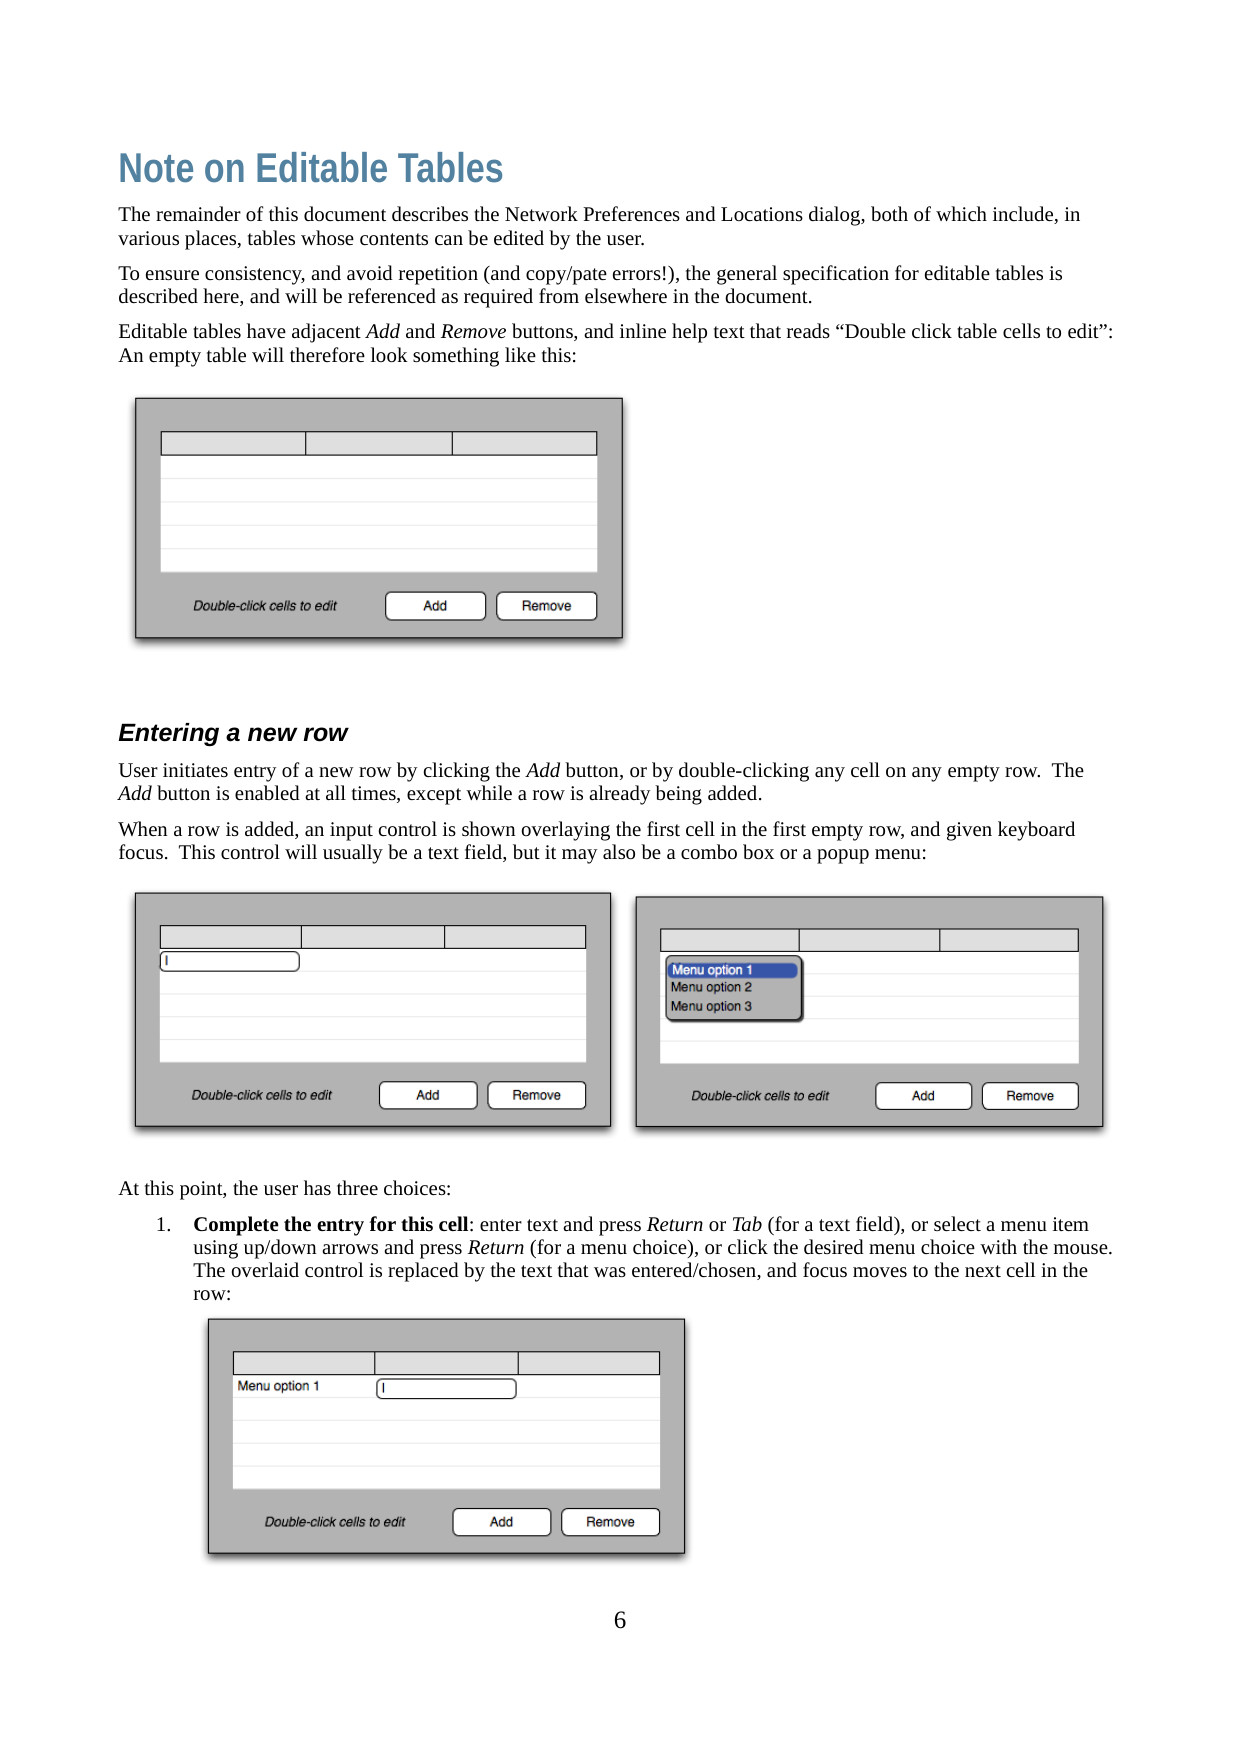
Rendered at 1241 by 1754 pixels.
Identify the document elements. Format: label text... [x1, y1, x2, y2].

text Editable tables have adjacent Add and Remove buttons, and inline help text that reads “Double click table cells to edit”: An empty table will therefore look something like this: [118, 320, 1122, 366]
picture [196, 1311, 696, 1569]
picture [624, 889, 1114, 1142]
subtitle Note on Editable Tables [118, 143, 1122, 191]
text When a row is added, an input control is shown overlaying the first cell in the first empty row, and given keyboard focus. This control will usually be a text field, but it may also be a combo box or a popup menu: [118, 818, 1122, 864]
text To ensure consistency, and avoid repetition (and copy/pate errors!), the general specification for editable tables is described here, and will be referenced as required from elsewhere in the document. [118, 262, 1122, 308]
subtitle Entering a new row [118, 719, 1122, 747]
text User initiates entry of a new row by clicking the Add button, or by double-clicking any cell on any empty row. The Add button is enabled at all times, except while a row is already being added. [118, 759, 1122, 805]
text At this point, the user has three choices: [118, 1177, 1122, 1200]
list Complete the entry for this cell: enter text and press Return or Tab (for a text field), or select a menu item using up/down arrows and press Return (for a menu choice), or click the desired menu choice with the mouse. The overlaid control is replaced by the text that was entered/chosen, and focus moves to the next cell in the row: [156, 1213, 1122, 1305]
text The remainder of this document describes the Network Preferences and Locations dialog, both of which include, in various places, tables whose contents can be edited by the user. [118, 203, 1122, 249]
picture [123, 390, 634, 654]
picture [123, 885, 622, 1142]
